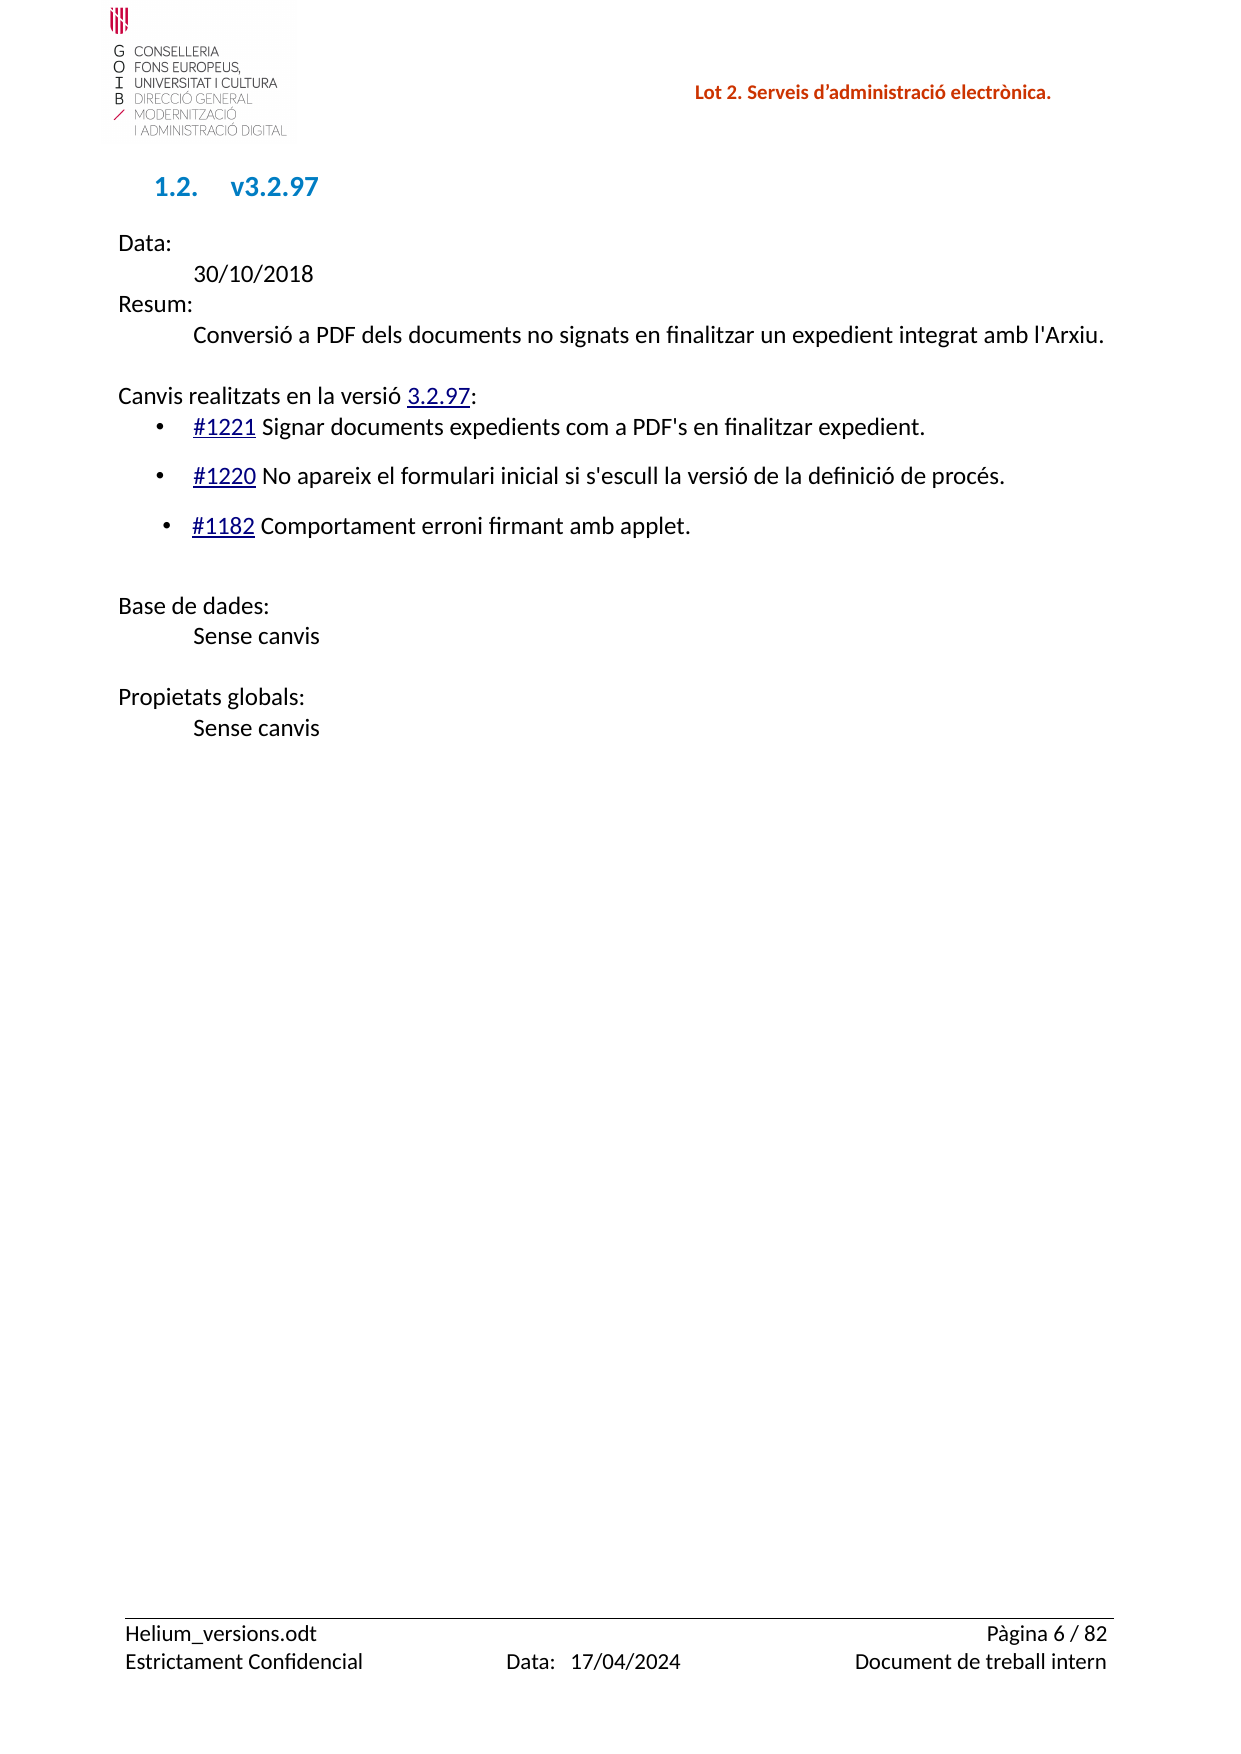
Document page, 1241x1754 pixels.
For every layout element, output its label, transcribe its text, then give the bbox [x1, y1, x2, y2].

text Propietats globals: [118, 682, 1122, 712]
text Data: [118, 228, 1122, 258]
picture [100, 0, 297, 144]
text Canvis realitzats en la versió 3.2.97: [118, 380, 1122, 411]
subtitle v3.2.97 [153, 168, 1122, 204]
text Base de dades: [118, 590, 1122, 621]
text Resum: [118, 289, 1122, 319]
text Sense canvis [118, 621, 1122, 651]
list #1220 No apareix el formulari inicial si s'escull la versió de la definició de procés. [156, 460, 1122, 491]
list #1221 Signar documents expedients com a PDF's en finalitzar expedient. [156, 411, 1122, 441]
text Conversió a PDF dels documents no signats en finalitzar un expedient integrat amb l'Arxiu. [118, 319, 1122, 350]
list #1182 Comportament erroni firmant amb applet. [162, 510, 1122, 540]
text Sense canvis [118, 712, 1122, 743]
text 30/10/2018 [118, 258, 1122, 289]
